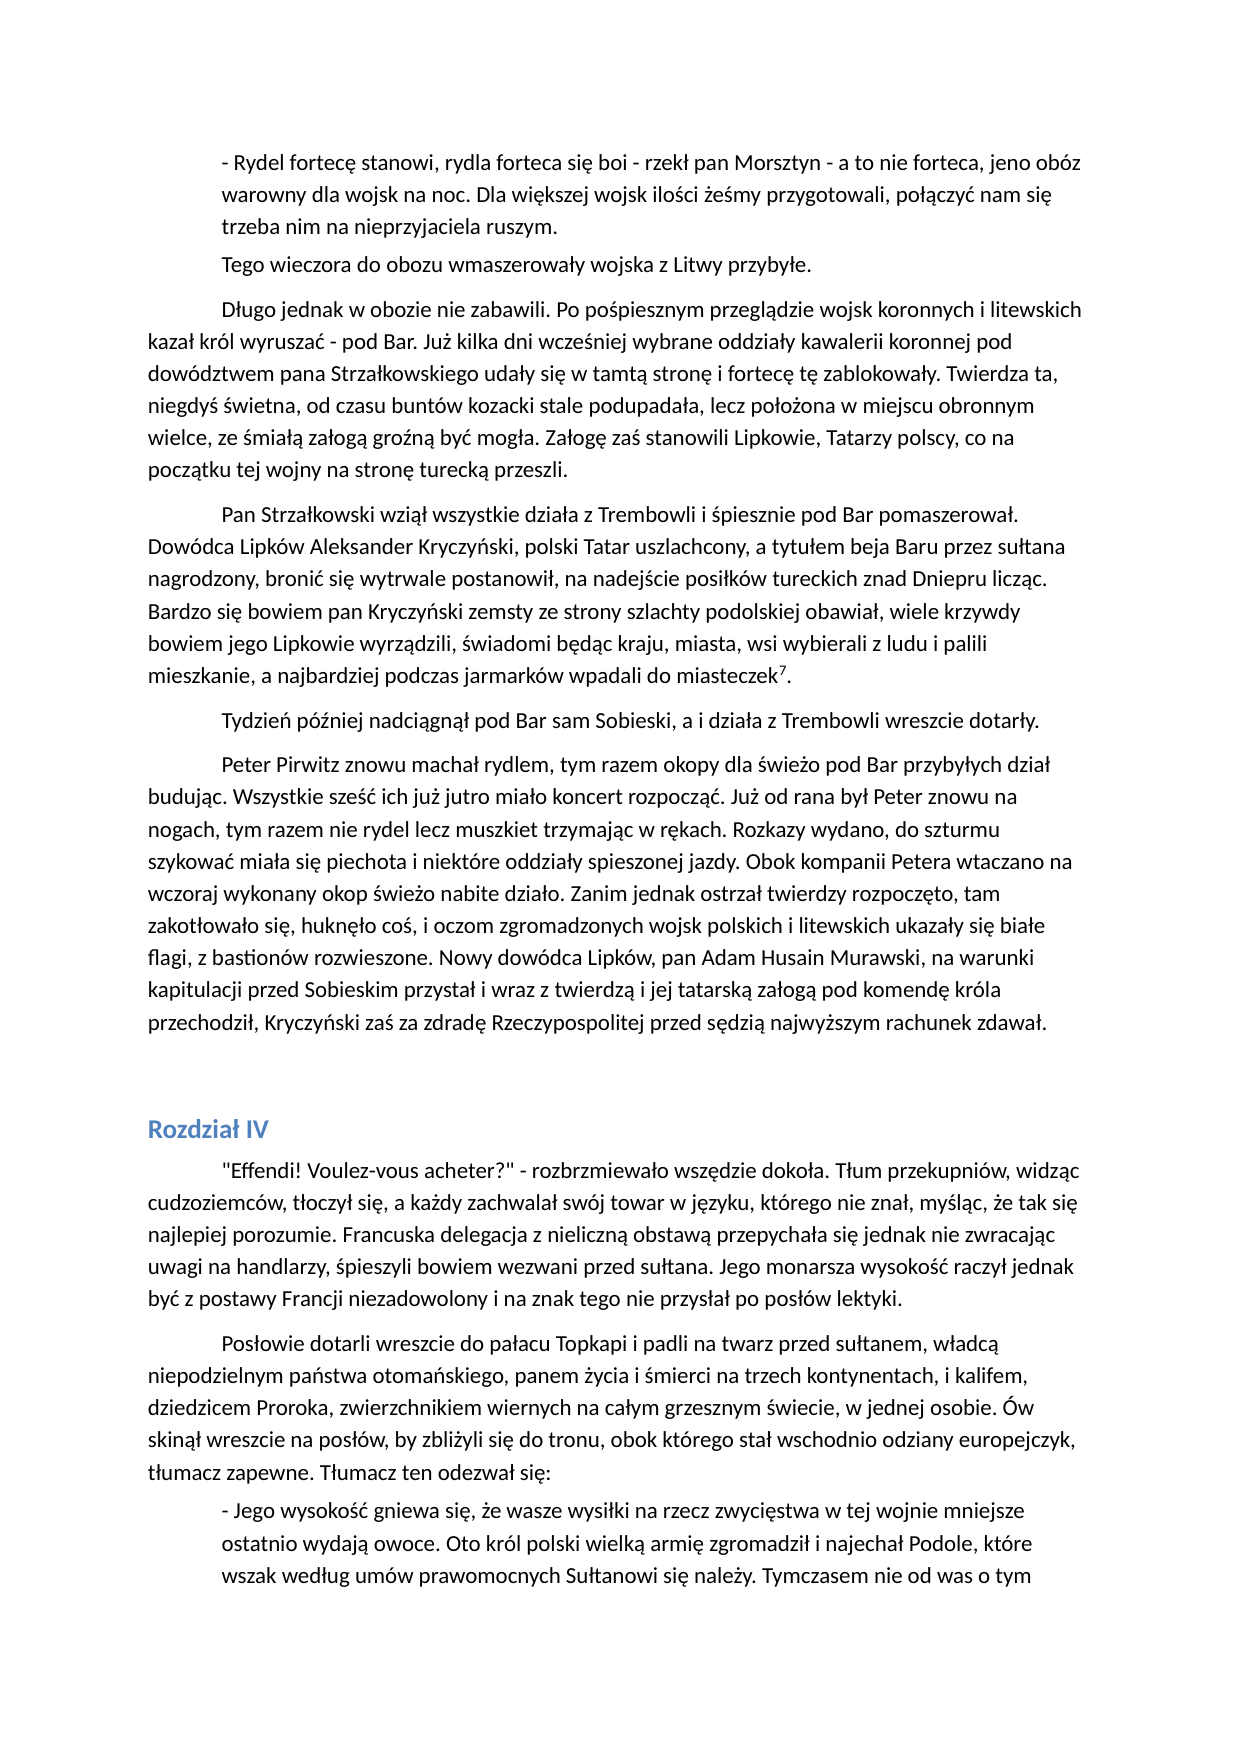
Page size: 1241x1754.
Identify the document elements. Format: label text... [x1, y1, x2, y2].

text - Jego wysokość gniewa się, że wasze wysiłki na rzecz zwycięstwa w tej wojnie mniejsze ostatnio wydają owoce. Oto król polski wielką armię zgromadził i najechał Podole, które wszak według umów prawomocnych Sułtanowi się należy. Tymczasem nie od was o tym [221, 1496, 1093, 1589]
text "Effendi! Voulez-vous acheter?" - rozbrzmiewało wszędzie dokoła. Tłum przekupniów, widząc cudzoziemców, tłoczył się, a każdy zachwalał swój towar w języku, którego nie znał, myśląc, że tak się najlepiej porozumie. Francuska delegacja z nieliczną obstawą przepychała się jednak nie zwracając uwagi na handlarzy, śpieszyli bowiem wezwani przed sułtana. Jego monarsza wysokość raczył jednak być z postawy Francji niezadowolony i na znak tego nie przysłał po posłów lektyki. [148, 1156, 1093, 1312]
text Peter Pirwitz znowu machał rydlem, tym razem okopy dla świeżo pod Bar przybyłych dział budując. Wszystkie sześć ich już jutro miało koncert rozpocząć. Już od rana był Peter znowu na nogach, tym razem nie rydel lecz muszkiet trzymając w rękach. Rozkazy wydano, do szturmu szykować miała się piechota i niektóre oddziały spieszonej jazdy. Obok kompanii Petera wtaczano na wczoraj wykonany okop świeżo nabite działo. Zanim jednak ostrzał twierdzy rozpoczęto, tam zakotłowało się, huknęło coś, i oczom zgromadzonych wojsk polskich i litewskich ukazały się białe flagi, z bastionów rozwieszone. Nowy dowódca Lipków, pan Adam Husain Murawski, na warunki kapitulacji przed Sobieskim przystał i wraz z twierdzą i jej tatarską załogą pod komendę króla przechodził, Kryczyński zaś za zdradę Rzeczypospolitej przed sędzią najwyższym rachunek zdawał. [148, 750, 1093, 1036]
subtitle Rozdział IV [148, 1112, 1093, 1145]
text - Rydel fortecę stanowi, rydla forteca się boi - rzekł pan Morsztyn - a to nie forteca, jeno obóz warowny dla wojsk na noc. Dla większej wojsk ilości żeśmy przygotowali, połączyć nam się trzeba nim na nieprzyjaciela ruszym. [221, 148, 1093, 240]
text Długo jednak w obozie nie zabawili. Po pośpiesznym przeglądzie wojsk koronnych i litewskich kazał król wyruszać - pod Bar. Już kilka dni wcześniej wybrane oddziały kawalerii koronnej pod dowództwem pana Strzałkowskiego udały się w tamtą stronę i fortecę tę zablokowały. Twierdza ta, niegdyś świetna, od czasu buntów kozacki stale podupadała, lecz położona w miejscu obronnym wielce, ze śmiałą załogą groźną być mogła. Załogę zaś stanowili Lipkowie, Tatarzy polscy, co na początku tej wojny na stronę turecką przeszli. [148, 295, 1093, 484]
text Tydzień później nadciągnął pod Bar sam Sobieski, a i działa z Trembowli wreszcie dotarły. [148, 706, 1093, 734]
text Posłowie dotarli wreszcie do pałacu Topkapi i padli na twarz przed sułtanem, władcą niepodzielnym państwa otomańskiego, panem życia i śmierci na trzech kontynentach, i kalifem, dziedzicem Proroka, zwierzchnikiem wiernych na całym grzesznym świecie, w jednej osobie. Ów skinął wreszcie na posłów, by zbliżyli się do tronu, obok którego stał wschodnio odziany europejczyk, tłumacz zapewne. Tłumacz ten odezwał się: [148, 1329, 1093, 1486]
text Tego wieczora do obozu wmaszerowały wojska z Litwy przybyłe. [148, 250, 1093, 278]
text Pan Strzałkowski wziął wszystkie działa z Trembowli i śpiesznie pod Bar pomaszerował. Dowódca Lipków Aleksander Kryczyński, polski Tatar uszlachcony, a tytułem beja Baru przez sułtana nagrodzony, bronić się wytrwale postanowił, na nadejście posiłków tureckich znad Dniepru licząc. Bardzo się bowiem pan Kryczyński zemsty ze strony szlachty podolskiej obawiał, wiele krzywdy bowiem jego Lipkowie wyrządzili, świadomi będąc kraju, miasta, wsi wybierali z ludu i palili mieszkanie, a najbardziej podczas jarmarków wpadali do miasteczek. [148, 500, 1093, 689]
